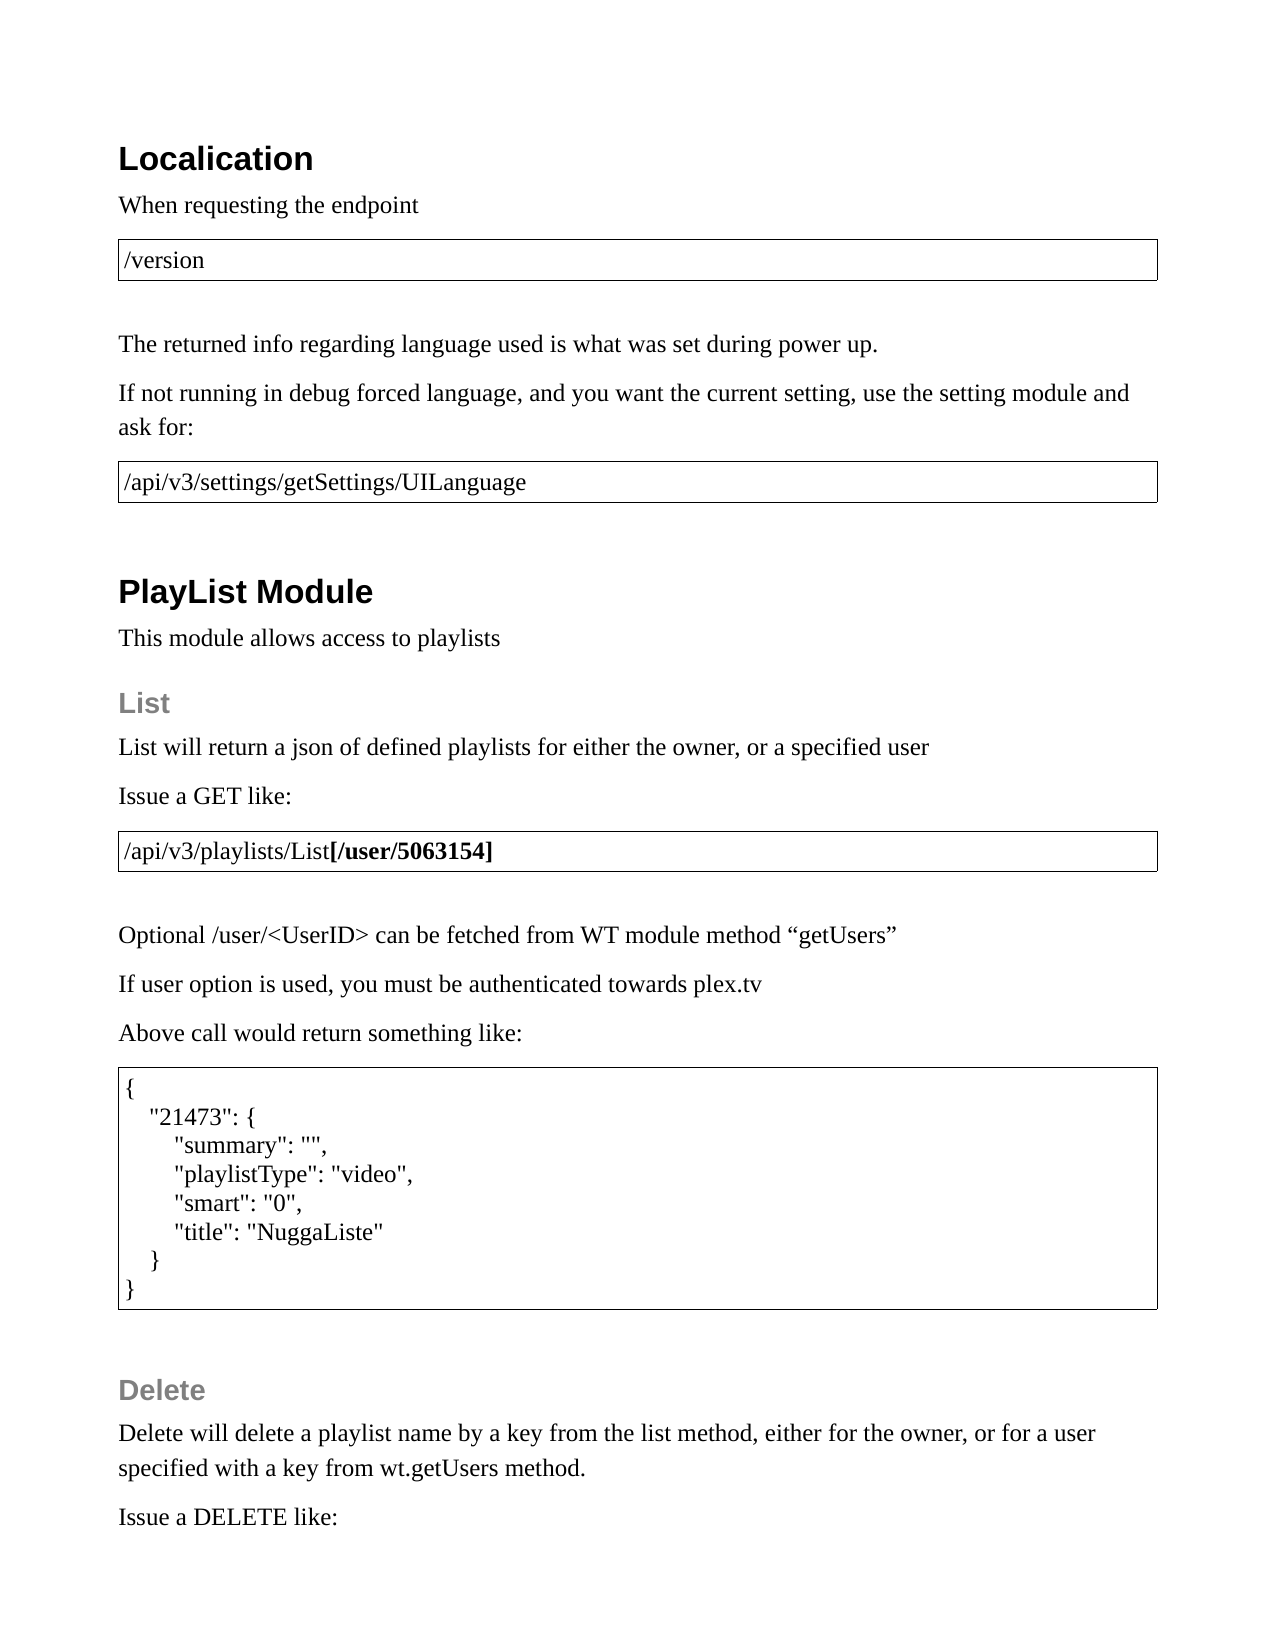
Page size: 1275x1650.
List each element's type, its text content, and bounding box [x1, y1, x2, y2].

subtitle List [118, 686, 1157, 720]
text The returned info regarding language used is what was set during power up. [118, 329, 1157, 357]
subtitle Localication [118, 139, 1157, 178]
text Issue a GET like: [118, 781, 1157, 810]
subtitle Delete [118, 1372, 1157, 1406]
table_header { "21473": { "summary": "", "playlistType": "video", "smart": "0", "title": "NuggaListe" } } [119, 1068, 1157, 1309]
text Above call would return something like: [118, 1018, 1157, 1047]
text List will return a json of defined playlists for either the owner, or a specified user [118, 732, 1157, 761]
text Issue a DELETE like: [118, 1502, 1157, 1531]
text Delete will delete a playlist name by a key from the list method, either for the owner, or for a user specified with a key from wt.getUsers method. [118, 1418, 1157, 1482]
text Optional /user/<UserID> can be fetched from WT module method “getUsers” [118, 920, 1157, 949]
text This module allows access to playlists [118, 623, 1157, 651]
text When requesting the endpoint [118, 190, 1157, 219]
text If user option is used, you must be authenticated towards plex.tv [118, 969, 1157, 998]
table_header /api/v3/playlists/List[/user/5063154] [119, 832, 1157, 871]
subtitle PlayList Module [118, 572, 1157, 610]
text If not running in debug forced language, and you want the current setting, use the setting module and ask for: [118, 378, 1157, 441]
table_header /api/v3/settings/getSettings/UILanguage [119, 462, 1157, 502]
table_header /version [119, 240, 1157, 279]
